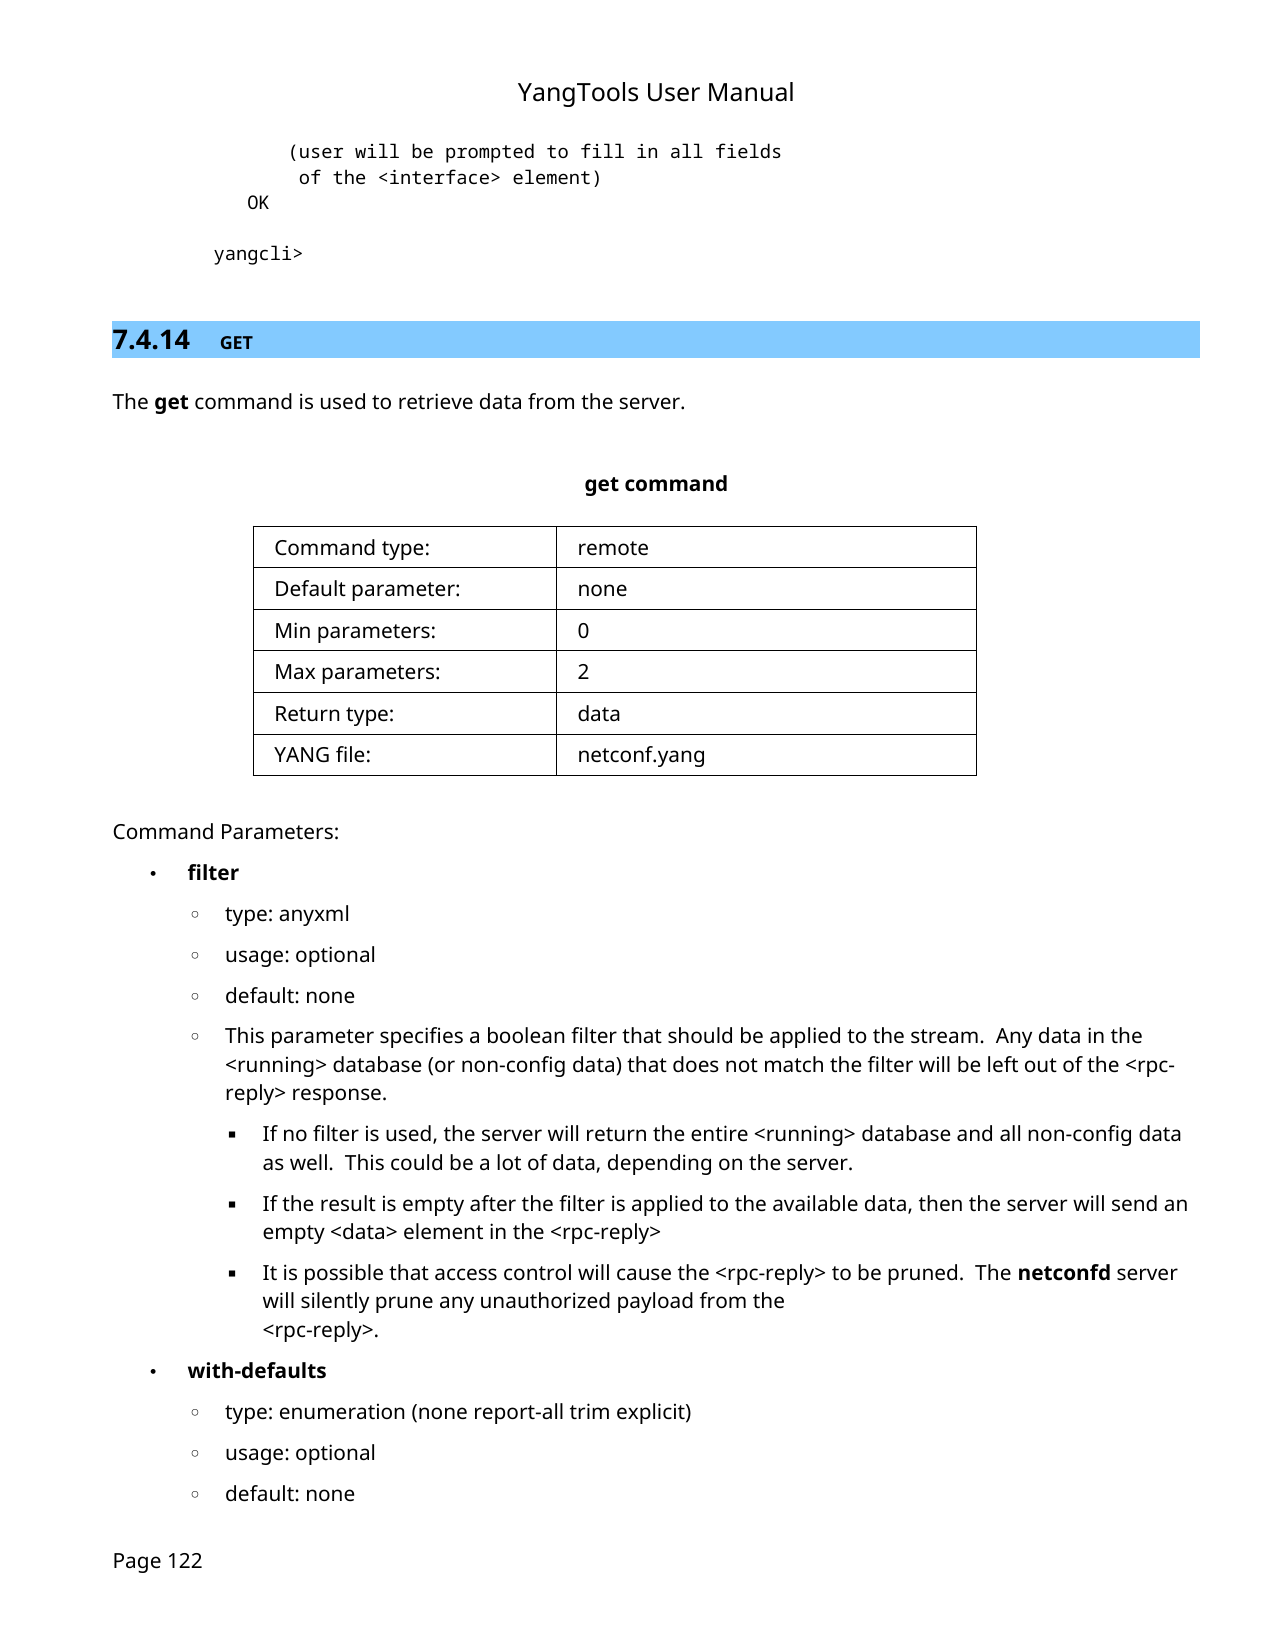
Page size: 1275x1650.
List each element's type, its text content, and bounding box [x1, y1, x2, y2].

table_cell Default parameter: [254, 568, 556, 609]
list type: enumeration (none report-all trim explicit) [187, 1397, 1200, 1425]
text The get command is used to retrieve data from the server. [112, 387, 1200, 415]
list usage: optional [187, 940, 1200, 968]
table_cell YANG file: [254, 735, 556, 775]
table_header Command type: [254, 527, 556, 567]
table_cell Min parameters: [254, 610, 556, 650]
table_cell none [557, 568, 976, 609]
list If the result is empty after the filter is applied to the available data, then the server will send an empty <data> element in the <rpc-reply> [225, 1189, 1200, 1246]
table_cell data [557, 693, 976, 733]
list usage: optional [187, 1438, 1200, 1466]
list filter [150, 858, 1200, 886]
table_cell Return type: [254, 693, 556, 733]
table_cell netconf.yang [557, 735, 976, 775]
list type: anyxml [187, 899, 1200, 927]
text (user will be prompted to fill in all fields of the <interface> element) OK yangcli> [139, 138, 1200, 292]
table_cell Max parameters: [254, 651, 556, 692]
list This parameter specifies a boolean filter that should be applied to the stream. Any data in the <running> database (or non-config data) that does not match the filter will be left out of the <rpc-reply> response. [187, 1022, 1200, 1107]
subtitle get [112, 321, 1200, 358]
table_cell 0 [557, 610, 976, 650]
list with-defaults [150, 1356, 1200, 1384]
table_cell 2 [557, 651, 976, 692]
list default: none [187, 981, 1200, 1009]
list It is possible that access control will cause the <rpc-reply> to be pruned. The netconfd server will silently prune any unauthorized payload from the <rpc-reply>. [225, 1258, 1200, 1343]
list default: none [187, 1479, 1200, 1507]
table_header remote [557, 527, 976, 567]
subtitle get command [127, 469, 1185, 497]
list If no filter is used, the server will return the entire <running> database and all non-config data as well. This could be a lot of data, depending on the server. [225, 1119, 1200, 1176]
text Command Parameters: [112, 817, 1200, 845]
